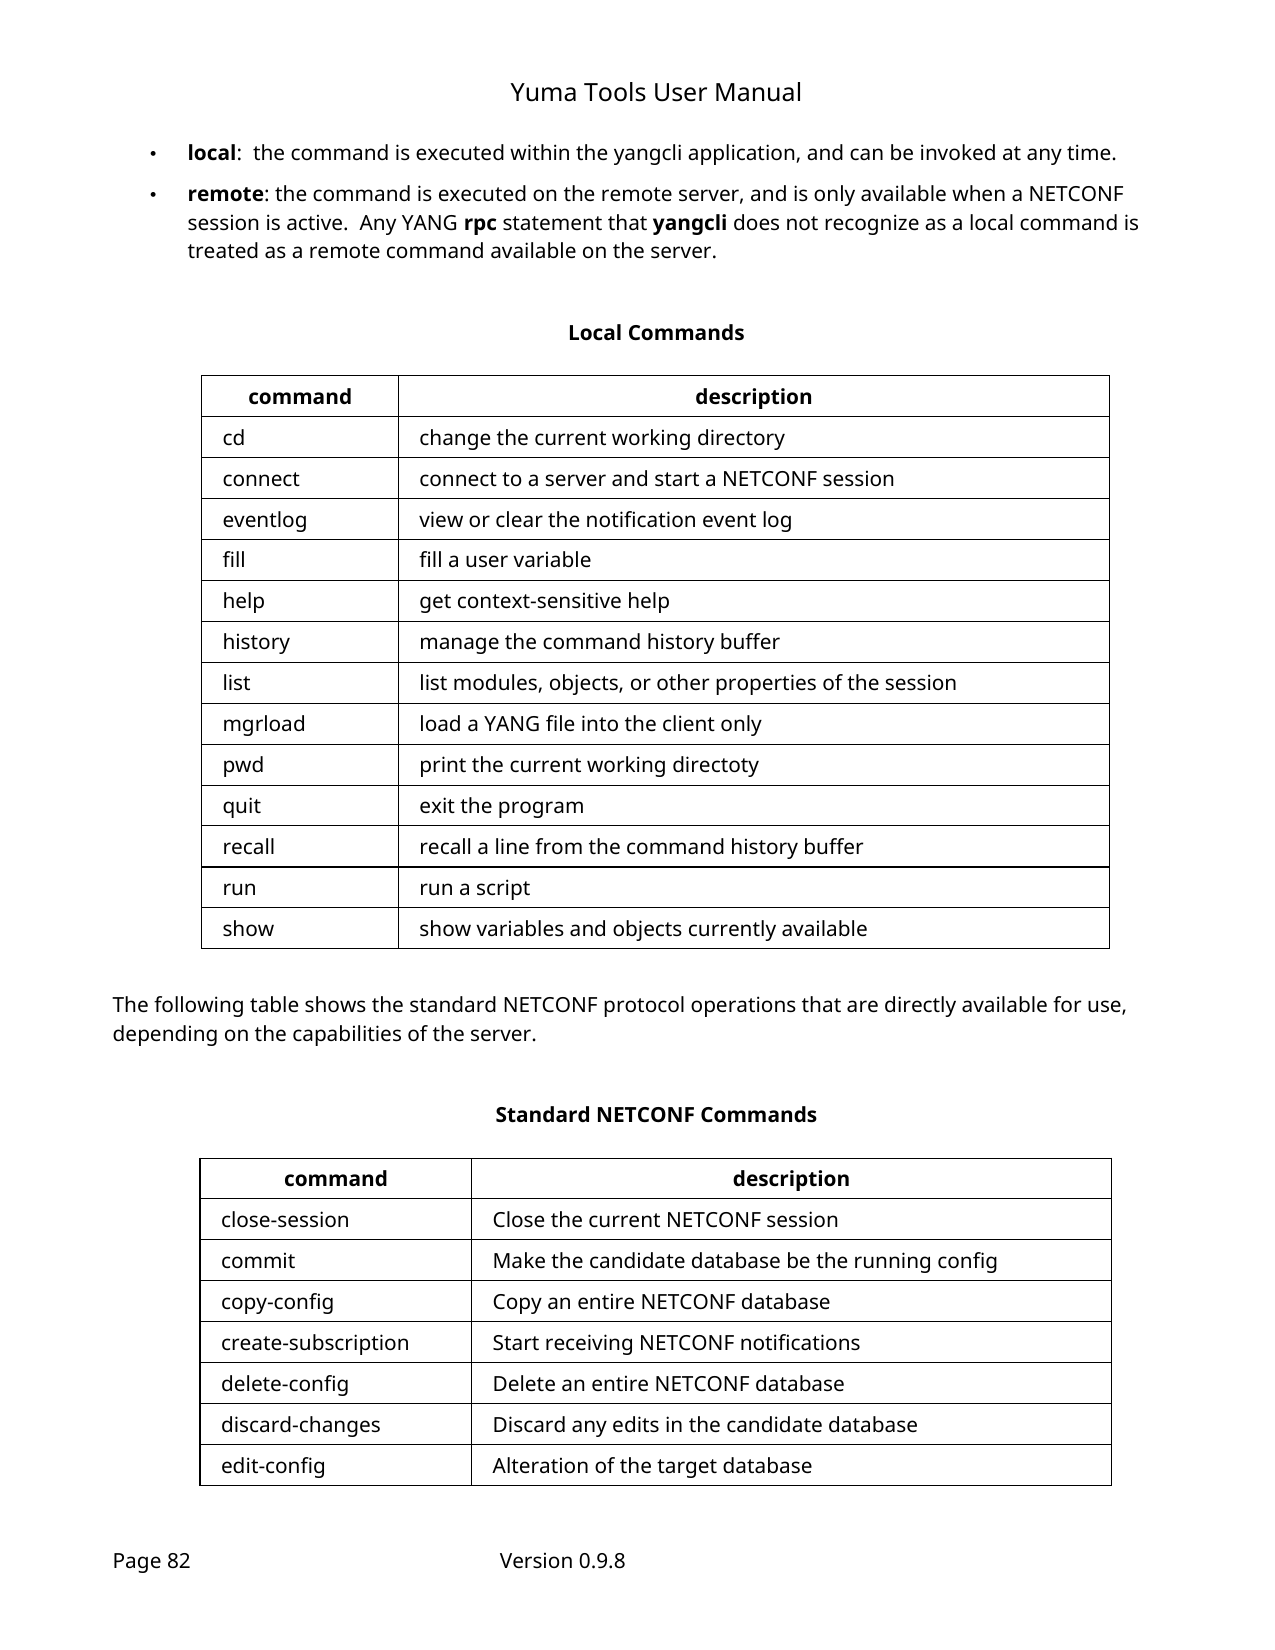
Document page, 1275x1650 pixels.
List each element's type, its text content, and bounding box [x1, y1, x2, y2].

table_cell Close the current NETCONF session [472, 1199, 1111, 1239]
subtitle Local Commands [127, 318, 1185, 347]
table_cell Copy an entire NETCONF database [472, 1281, 1111, 1321]
table_cell eventlog [202, 499, 398, 539]
text The following table shows the standard NETCONF protocol operations that are directly available for use, depending on the capabilities of the server. [112, 990, 1200, 1047]
table_cell recall a line from the command history buffer [399, 826, 1109, 866]
table_cell exit the program [399, 786, 1109, 825]
table_cell run [202, 868, 398, 907]
table_cell print the current working directoty [399, 745, 1109, 784]
table_cell run a script [399, 868, 1109, 907]
table_cell quit [202, 786, 398, 825]
table_header command [201, 1159, 471, 1198]
table_cell change the current working directory [399, 417, 1109, 457]
table_cell connect to a server and start a NETCONF session [399, 458, 1109, 498]
table_header description [399, 376, 1109, 416]
table_cell show [202, 908, 398, 948]
table_header description [472, 1159, 1111, 1198]
table_cell pwd [202, 745, 398, 784]
table_cell Alteration of the target database [472, 1445, 1111, 1485]
table_cell get context-sensitive help [399, 581, 1109, 621]
table_cell show variables and objects currently available [399, 908, 1109, 948]
table_cell fill [202, 540, 398, 580]
table_cell recall [202, 826, 398, 866]
table_cell Make the candidate database be the running config [472, 1240, 1111, 1280]
table_cell discard-changes [201, 1404, 471, 1444]
table_cell close-session [201, 1199, 471, 1239]
table_cell Discard any edits in the candidate database [472, 1404, 1111, 1444]
table_cell help [202, 581, 398, 621]
table_cell list [202, 663, 398, 703]
table_cell mgrload [202, 704, 398, 743]
table_cell Start receiving NETCONF notifications [472, 1322, 1111, 1362]
table_header command [202, 376, 398, 416]
table_cell copy-config [201, 1281, 471, 1321]
table_cell Delete an entire NETCONF database [472, 1363, 1111, 1403]
table_cell view or clear the notification event log [399, 499, 1109, 539]
table_cell cd [202, 417, 398, 457]
table_cell list modules, objects, or other properties of the session [399, 663, 1109, 703]
table_cell delete-config [201, 1363, 471, 1403]
table_cell manage the command history buffer [399, 622, 1109, 662]
table_cell fill a user variable [399, 540, 1109, 580]
table_cell create-subscription [201, 1322, 471, 1362]
table_cell edit-config [201, 1445, 471, 1485]
table_cell commit [201, 1240, 471, 1280]
list local: the command is executed within the yangcli application, and can be invoked at any time. [150, 138, 1200, 167]
table_cell load a YANG file into the client only [399, 704, 1109, 743]
table_cell connect [202, 458, 398, 498]
list remote: the command is executed on the remote server, and is only available when a NETCONF session is active. Any YANG rpc statement that yangcli does not recognize as a local command is treated as a remote command available on the server. [150, 179, 1200, 265]
subtitle Standard NETCONF Commands [127, 1101, 1185, 1129]
table_cell history [202, 622, 398, 662]
